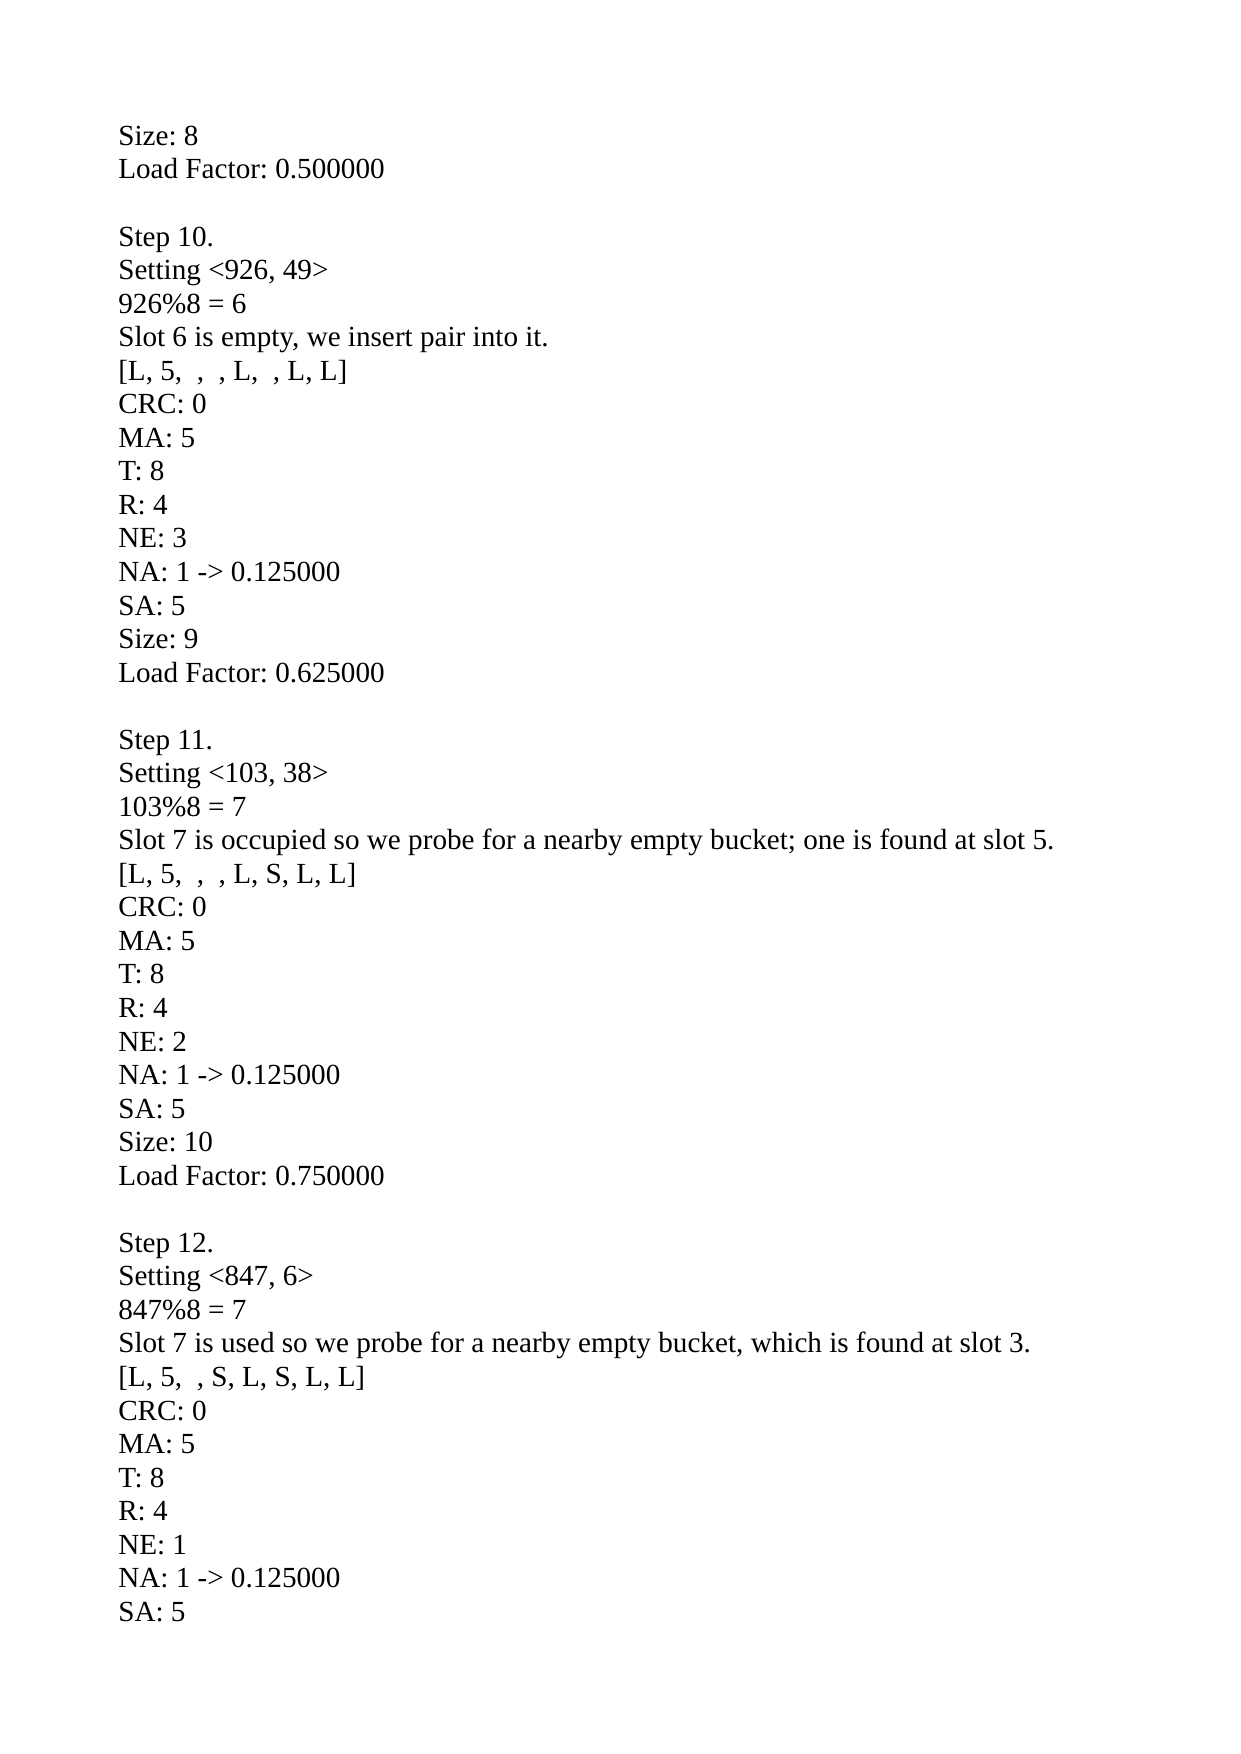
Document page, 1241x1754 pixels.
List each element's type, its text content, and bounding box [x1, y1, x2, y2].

text 847%8 = 7 [118, 1292, 1122, 1326]
text Setting <103, 38> [118, 755, 1122, 789]
text SA: 5 [118, 1594, 1122, 1627]
text MA: 5 [118, 923, 1122, 957]
text [L, 5, , , L, , L, L] [118, 353, 1122, 386]
text Load Factor: 0.750000 [118, 1158, 1122, 1191]
text Slot 6 is empty, we insert pair into it. [118, 319, 1122, 353]
text CRC: 0 [118, 1393, 1122, 1426]
text Size: 9 [118, 621, 1122, 655]
text [L, 5, , S, L, S, L, L] [118, 1359, 1122, 1393]
text Size: 10 [118, 1124, 1122, 1158]
text Step 10. [118, 219, 1122, 252]
text R: 4 [118, 1493, 1122, 1527]
text SA: 5 [118, 1091, 1122, 1124]
text Load Factor: 0.500000 [118, 152, 1122, 185]
text NE: 1 [118, 1527, 1122, 1560]
text NE: 2 [118, 1024, 1122, 1057]
text Step 12. [118, 1225, 1122, 1258]
text MA: 5 [118, 1426, 1122, 1460]
text SA: 5 [118, 588, 1122, 621]
text 103%8 = 7 [118, 789, 1122, 822]
text CRC: 0 [118, 889, 1122, 923]
text NA: 1 -> 0.125000 [118, 554, 1122, 588]
text R: 4 [118, 990, 1122, 1024]
text NA: 1 -> 0.125000 [118, 1057, 1122, 1091]
text Setting <926, 49> [118, 252, 1122, 286]
text Size: 8 [118, 118, 1122, 152]
text Step 11. [118, 722, 1122, 755]
text Slot 7 is used so we probe for a nearby empty bucket, which is found at slot 3. [118, 1326, 1122, 1359]
text MA: 5 [118, 420, 1122, 453]
text NE: 3 [118, 521, 1122, 554]
text Load Factor: 0.625000 [118, 655, 1122, 688]
text NA: 1 -> 0.125000 [118, 1560, 1122, 1594]
text CRC: 0 [118, 386, 1122, 420]
text T: 8 [118, 453, 1122, 487]
text T: 8 [118, 1460, 1122, 1493]
text T: 8 [118, 957, 1122, 990]
text [L, 5, , , L, S, L, L] [118, 856, 1122, 889]
text R: 4 [118, 487, 1122, 521]
text Setting <847, 6> [118, 1258, 1122, 1292]
text Slot 7 is occupied so we probe for a nearby empty bucket; one is found at slot 5. [118, 822, 1122, 856]
text 926%8 = 6 [118, 286, 1122, 319]
